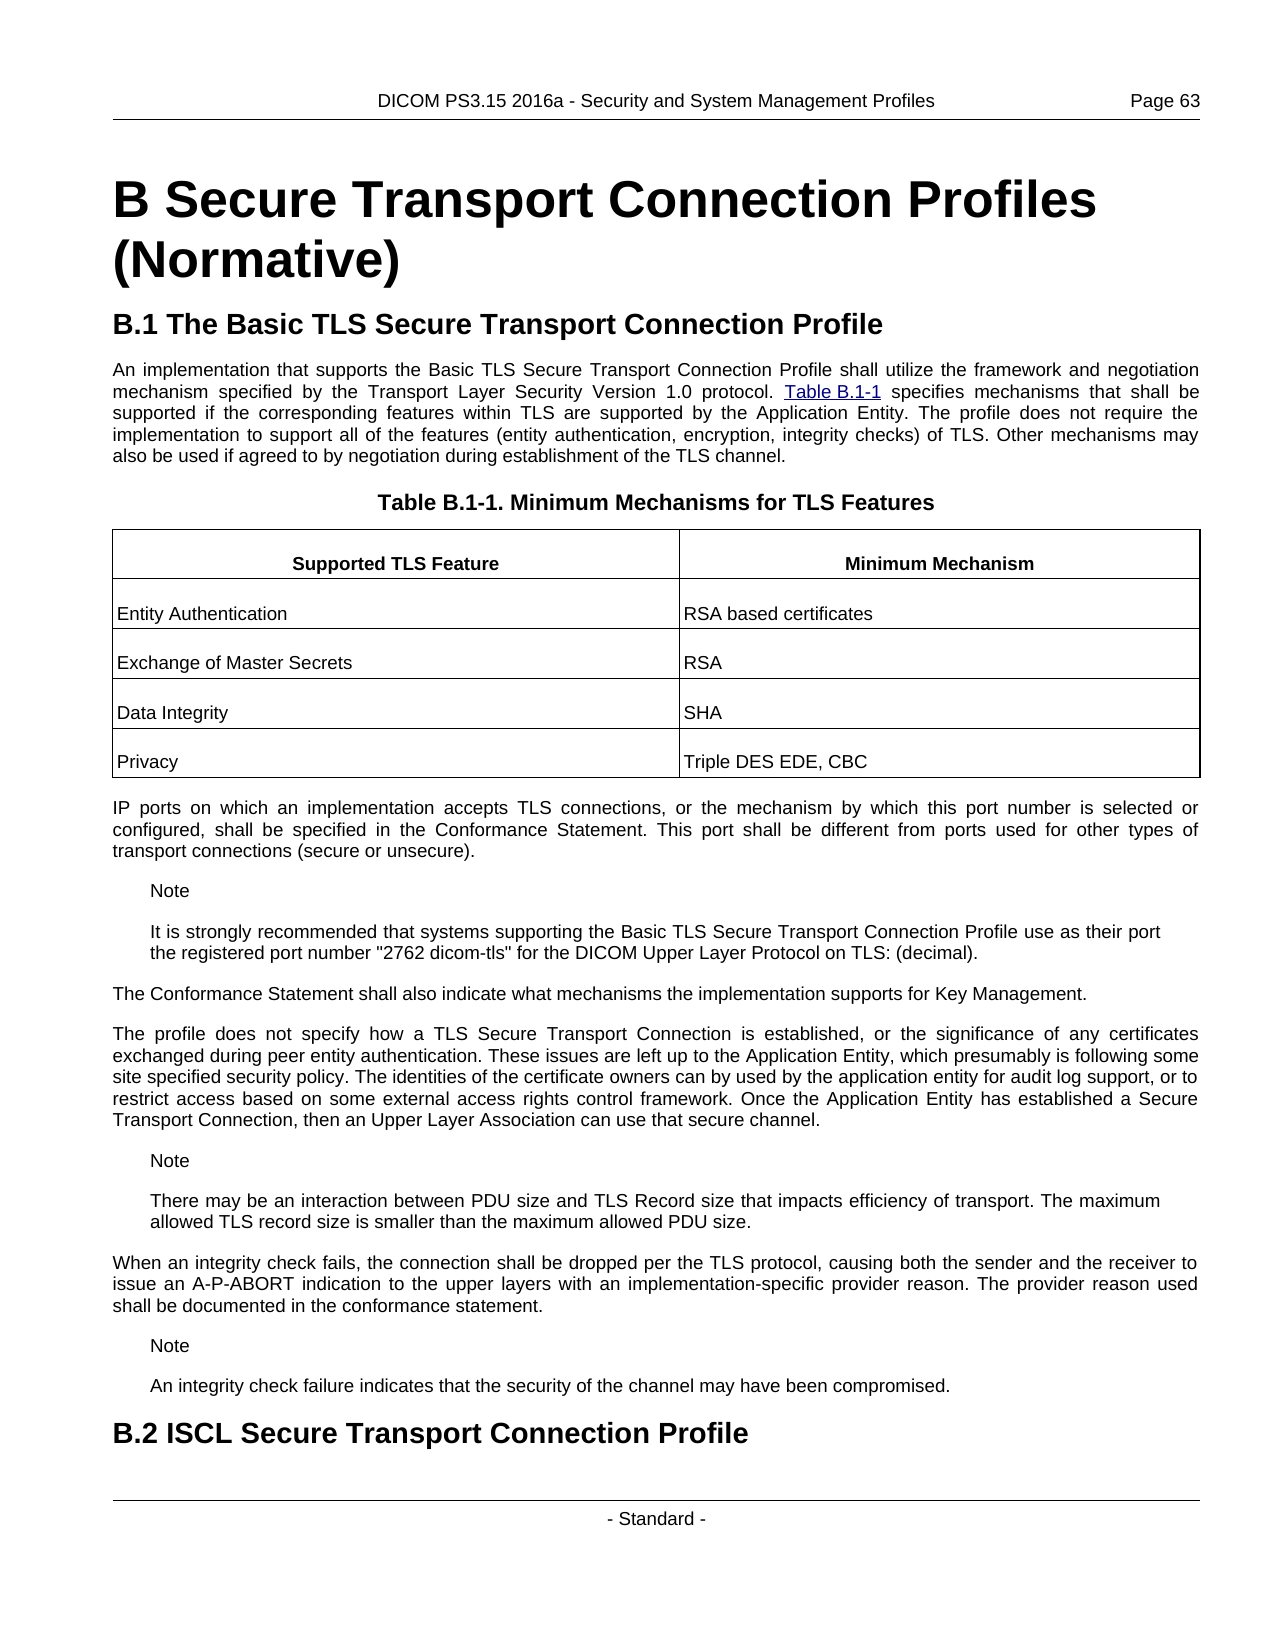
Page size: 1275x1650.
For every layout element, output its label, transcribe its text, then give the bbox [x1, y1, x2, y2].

table_cell Privacy [113, 729, 679, 777]
text When an integrity check fails, the connection shall be dropped per the TLS protocol, causing both the sender and the receiver to issue an A-P-ABORT indication to the upper layers with an implementation-specific provider reason. The provider reason used shall be documented in the conformance statement. [112, 1252, 1200, 1316]
text Table B.1-1. Minimum Mechanisms for TLS Features [112, 489, 1200, 515]
text There may be an interaction between PDU size and TLS Record size that impacts efficiency of transport. The maximum allowed TLS record size is smaller than the maximum allowed PDU size. [150, 1190, 1162, 1233]
table_cell RSA based certificates [680, 579, 1199, 628]
text B.1 The Basic TLS Secure Transport Connection Profile [112, 307, 1200, 340]
text The profile does not specify how a TLS Secure Transport Connection is established, or the significance of any certificates exchanged during peer entity authentication. These issues are left up to the Application Entity, which presumably is following some site specified security policy. The identities of the certificate owners can by used by the application entity for audit log support, or to restrict access based on some external access rights control framework. Once the Application Entity has established a Secure Transport Connection, then an Upper Layer Association can use that secure channel. [112, 1023, 1200, 1131]
table_cell SHA [680, 679, 1199, 727]
table_cell Exchange of Master Secrets [113, 629, 679, 678]
table_header Supported TLS Feature [113, 530, 679, 578]
table_cell Entity Authentication [113, 579, 679, 628]
text B Secure Transport Connection Profiles (Normative) [112, 169, 1200, 288]
text Note [150, 1335, 1162, 1357]
text The Conformance Statement shall also indicate what mechanisms the implementation supports for Key Management. [112, 982, 1200, 1004]
text B.2 ISCL Secure Transport Connection Profile [112, 1416, 1200, 1449]
text An integrity check failure indicates that the security of the channel may have been compromised. [150, 1375, 1162, 1397]
table_cell RSA [680, 629, 1199, 678]
text Note [150, 1149, 1162, 1171]
text An implementation that supports the Basic TLS Secure Transport Connection Profile shall utilize the framework and negotiation mechanism specified by the Transport Layer Security Version 1.0 protocol. Table B.1-1 specifies mechanisms that shall be supported if the corresponding features within TLS are supported by the Application Entity. The profile does not require the implementation to support all of the features (entity authentication, encryption, integrity checks) of TLS. Other mechanisms may also be used if agreed to by negotiation during establishment of the TLS channel. [112, 359, 1200, 467]
text It is strongly recommended that systems supporting the Basic TLS Secure Transport Connection Profile use as their port the registered port number "2762 dicom-tls" for the DICOM Upper Layer Protocol on TLS: (decimal). [150, 921, 1162, 964]
text Note [150, 880, 1162, 902]
text IP ports on which an implementation accepts TLS connections, or the mechanism by which this port number is selected or configured, shall be specified in the Conformance Statement. This port shall be different from ports used for other types of transport connections (secure or unsecure). [112, 797, 1200, 862]
table_header Minimum Mechanism [680, 530, 1199, 578]
table_cell Data Integrity [113, 679, 679, 727]
table_cell Triple DES EDE, CBC [680, 729, 1199, 777]
